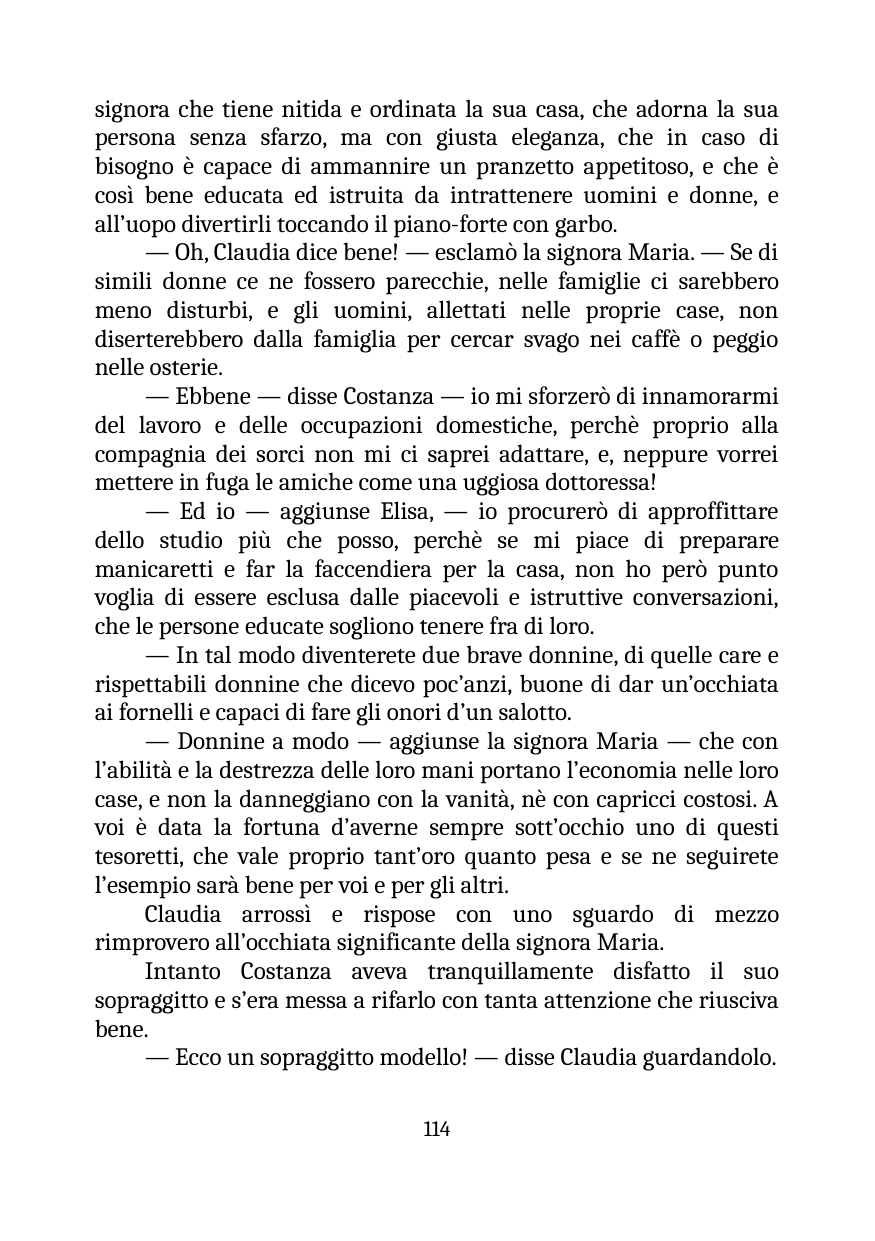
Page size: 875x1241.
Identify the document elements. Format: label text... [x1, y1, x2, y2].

text Intanto Costanza aveva tranquillamente disfatto il suo sopraggitto e s’era messa a rifarlo con tanta attenzione che riusciva bene. [94, 957, 779, 1043]
text — Oh, Claudia dice bene! — esclamò la signora Maria. — Se di simili donne ce ne fossero parecchie, nelle famiglie ci sarebbero meno disturbi, e gli uomini, allettati nelle proprie case, non diserterebbero dalla famiglia per cercar svago nei caffè o peggio nelle osterie. [94, 238, 779, 382]
text — Ed io — aggiunse Elisa, — io procurerò di approffittare dello studio più che posso, perchè se mi piace di preparare manicaretti e far la faccendiera per la casa, non ho però punto voglia di essere esclusa dalle piacevoli e istruttive conversazioni, che le persone educate sogliono tenere fra di loro. [94, 497, 779, 641]
text — In tal modo diventerete due brave donnine, di quelle care e rispettabili donnine che dicevo poc’anzi, buone di dar un’occhiata ai fornelli e capaci di fare gli onori d’un salotto. [94, 641, 779, 727]
text signora che tiene nitida e ordinata la sua casa, che adorna la sua persona senza sfarzo, ma con giusta eleganza, che in caso di bisogno è capace di ammannire un pranzetto appetitoso, e che è così bene educata ed istruita da intrattenere uomini e donne, e all’uopo divertirli toccando il piano-forte con garbo. [94, 94, 779, 238]
text Claudia arrossì e rispose con uno sguardo di mezzo rimprovero all’occhiata significante della signora Maria. [94, 899, 779, 957]
text — Donnine a modo — aggiunse la signora Maria — che con l’abilità e la destrezza delle loro mani portano l’economia nelle loro case, e non la danneggiano con la vanità, nè con capricci costosi. A voi è data la fortuna d’averne sempre sott’occhio uno di questi tesoretti, che vale proprio tant’oro quanto pesa e se ne seguirete l’esempio sarà bene per voi e per gli altri. [94, 727, 779, 899]
text — Ebbene — disse Costanza — io mi sforzerò di innamorarmi del lavoro e delle occupazioni domestiche, perchè proprio alla compagnia dei sorci non mi ci saprei adattare, e, neppure vorrei mettere in fuga le amiche come una uggiosa dottoressa! [94, 382, 779, 497]
text — Ecco un sopraggitto modello! — disse Claudia guardandolo. [94, 1043, 779, 1072]
